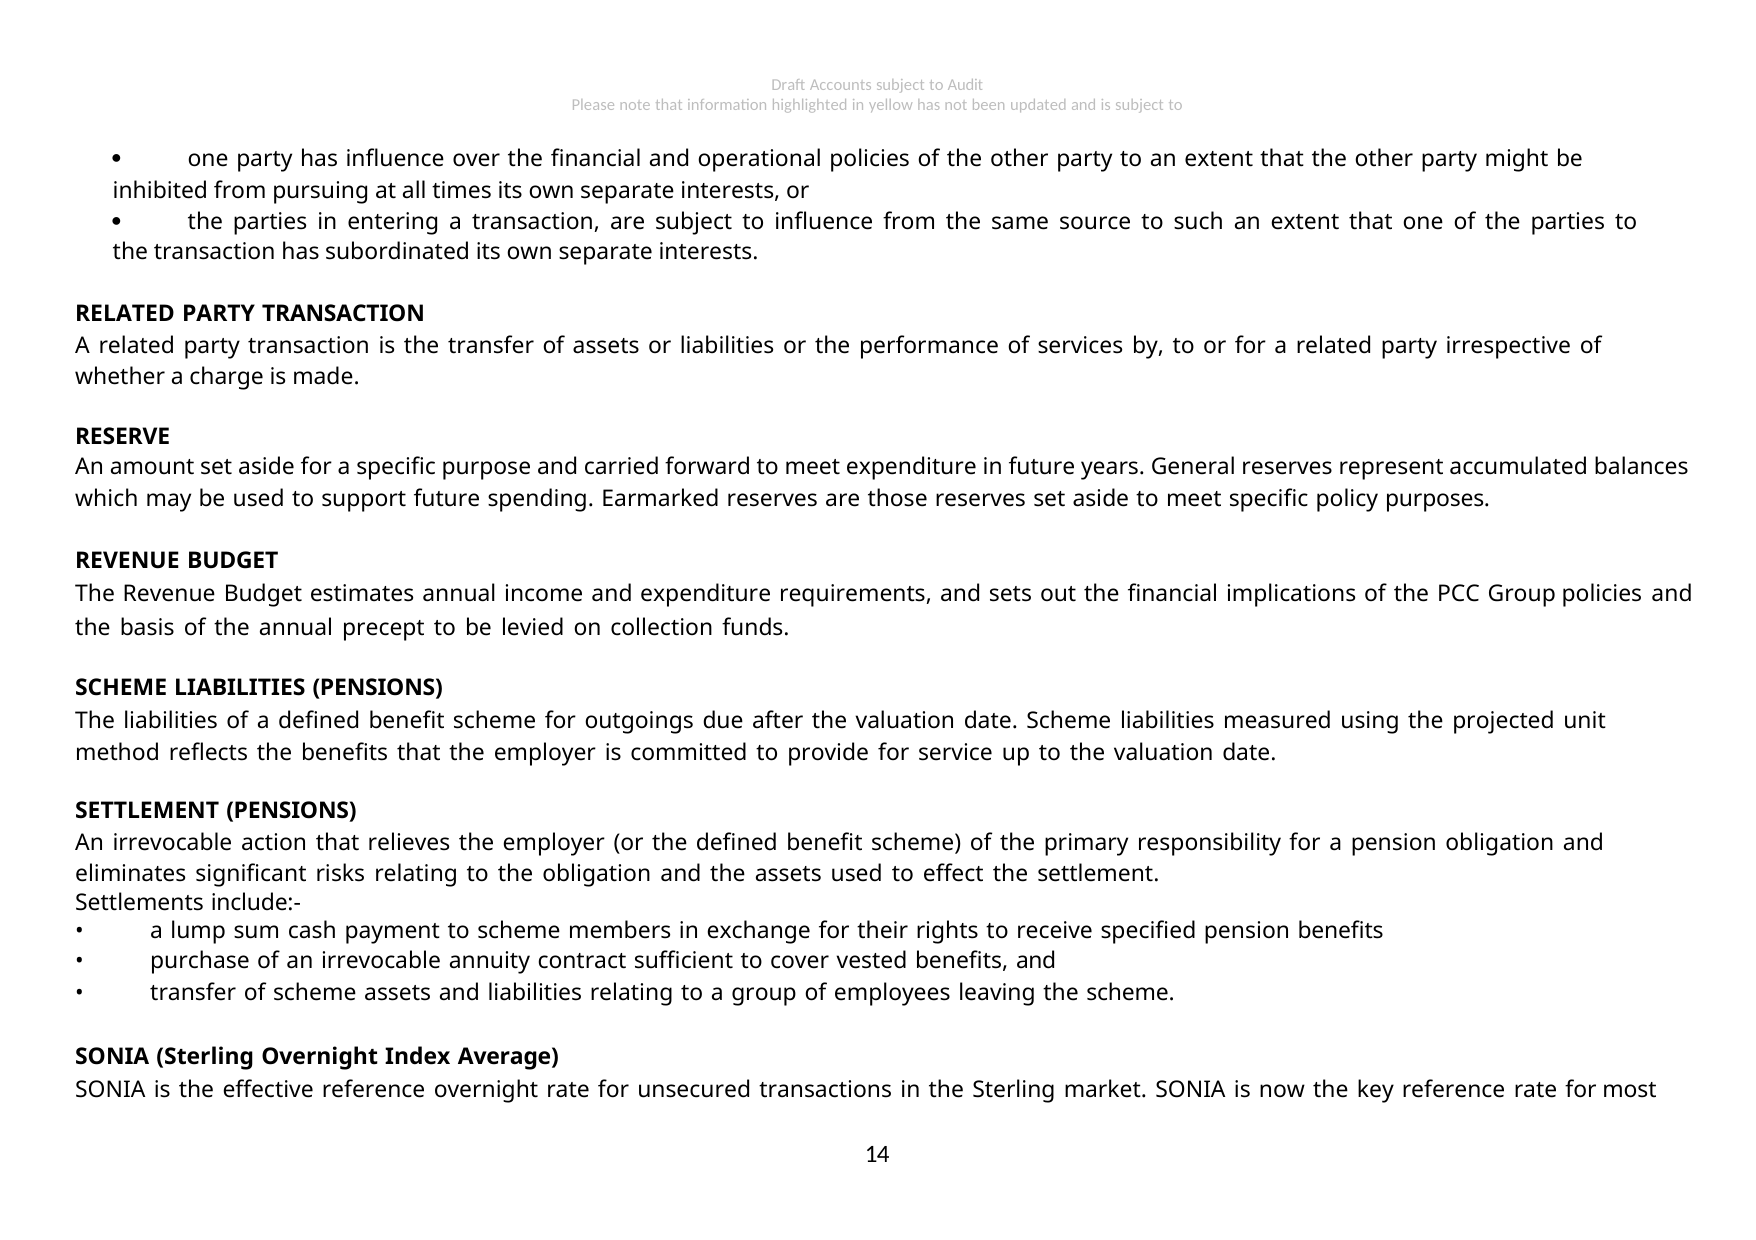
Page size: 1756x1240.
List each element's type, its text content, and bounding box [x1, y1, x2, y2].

text SONIA is the effective reference overnight rate for unsecured transactions in the Sterling market. SONIA is now the key reference rate for most [75, 1073, 1695, 1104]
list a lump sum cash payment to scheme members in exchange for their rights to receive specified pension benefits [75, 916, 1695, 944]
text An amount set aside for a specific purpose and carried forward to meet expenditure in future years. General reserves represent accumulated balances which may be used to support future spending. Earmarked reserves are those reserves set aside to meet specific policy purposes. [75, 450, 1695, 513]
list one party has influence over the financial and operational policies of the other party to an extent that the other party might be inhibited from pursuing at all times its own separate interests, or [112, 142, 1681, 205]
text An irrevocable action that relieves the employer (or the defined benefit scheme) of the primary responsibility for a pension obligation and eliminates significant risks relating to the obligation and the assets used to effect the settlement. [75, 826, 1695, 888]
list the parties in entering a transaction, are subject to influence from the same source to such an extent that one of the parties to the transaction has subordinated its own separate interests. [112, 205, 1680, 266]
text The liabilities of a defined benefit scheme for outgoings due after the valuation date. Scheme liabilities measured using the projected unit method reflects the benefits that the employer is committed to provide for service up to the valuation date. [75, 704, 1695, 767]
list purchase of an irrevocable annuity contract sufficient to cover vested benefits, and [75, 944, 1695, 975]
text The Revenue Budget estimates annual income and expenditure requirements, and sets out the financial implications of the PCC Group policies and the basis of the annual precept to be levied on collection funds. [75, 577, 1695, 642]
subtitle SONIA (Sterling Overnight Index Average) [75, 1040, 1695, 1071]
subtitle SETTLEMENT (PENSIONS) [75, 794, 1695, 826]
subtitle REVENUE BUDGET [75, 544, 1695, 576]
subtitle RELATED PARTY TRANSACTION [75, 297, 1695, 329]
subtitle SCHEME LIABILITIES (PENSIONS) [75, 671, 1695, 703]
text Settlements include:- [75, 888, 1695, 916]
subtitle RESERVE [75, 422, 1695, 450]
list transfer of scheme assets and liabilities relating to a group of employees leaving the scheme. [75, 975, 1695, 1007]
text A related party transaction is the transfer of assets or liabilities or the performance of services by, to or for a related party irrespective of whether a charge is made. [75, 329, 1695, 391]
